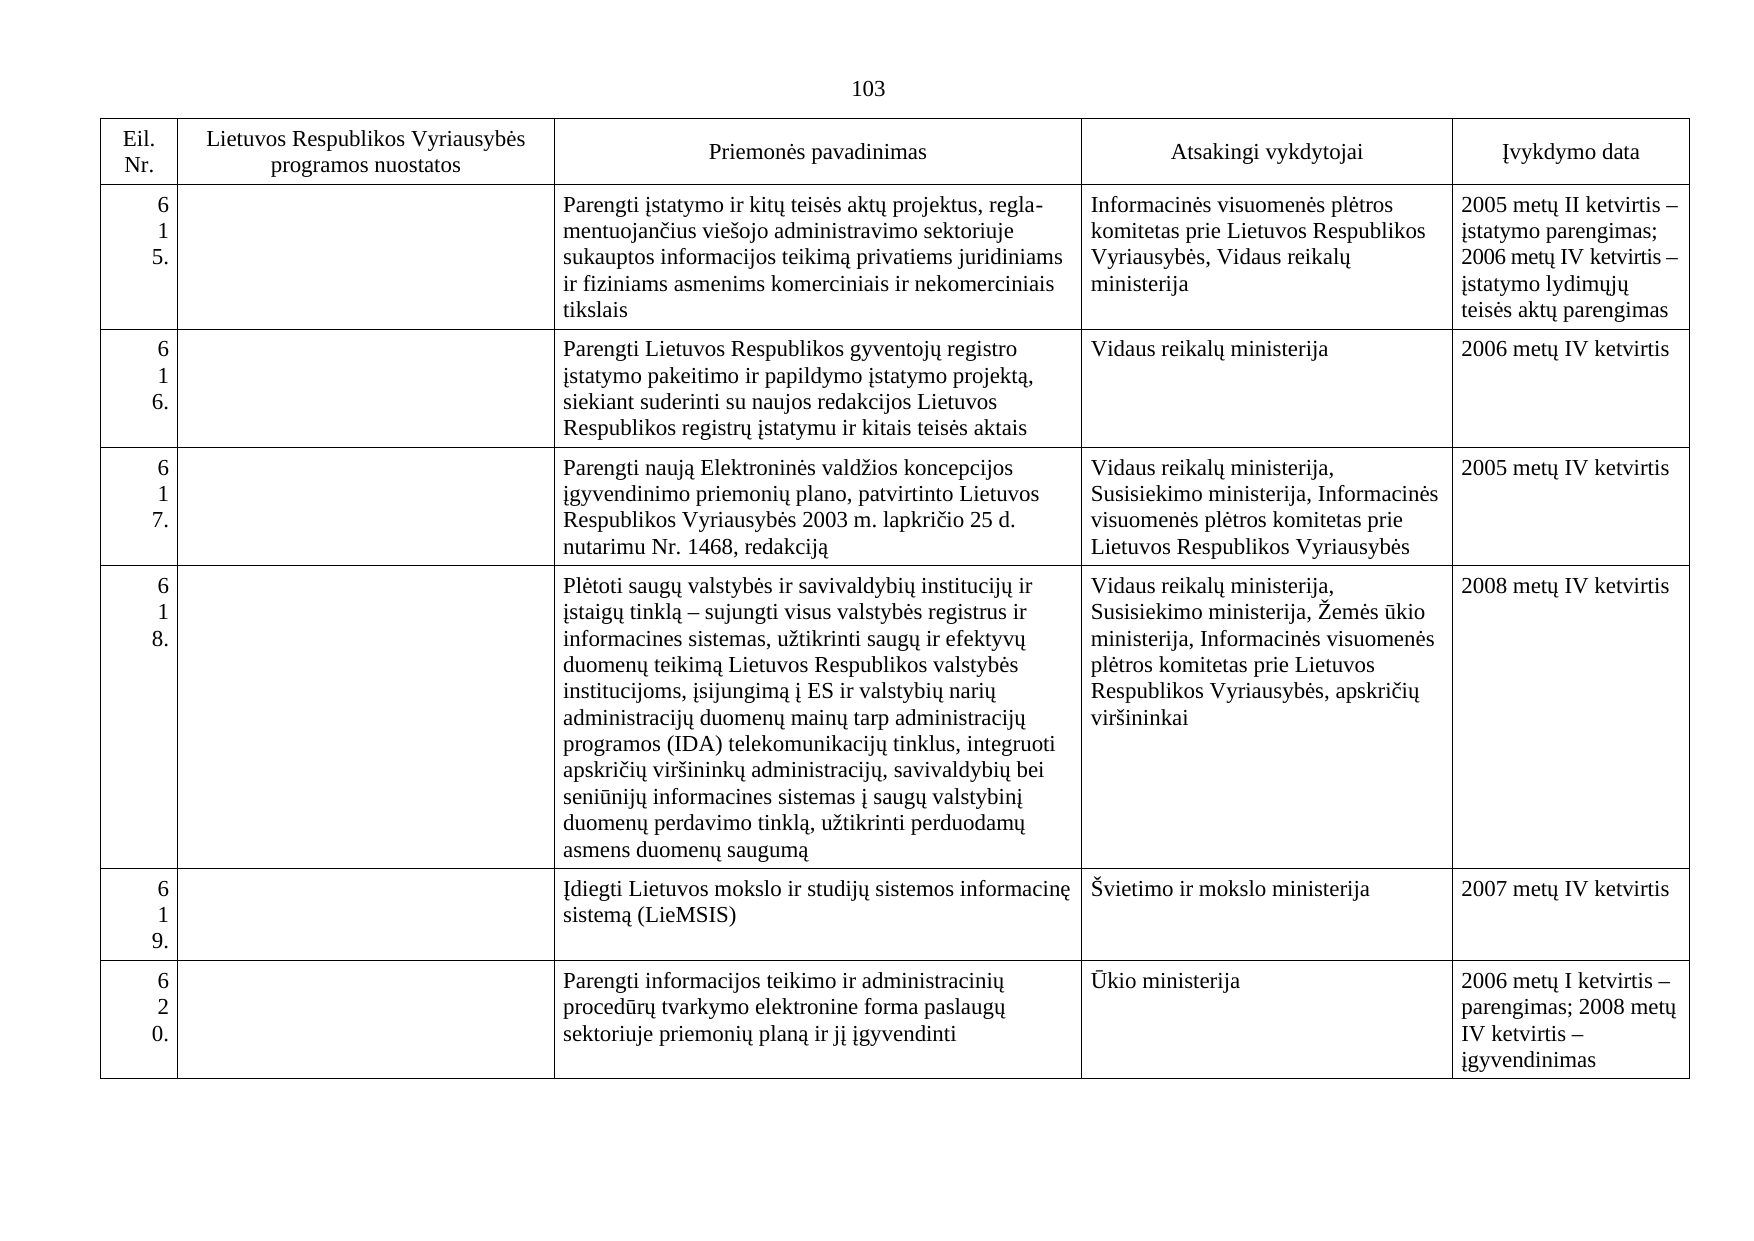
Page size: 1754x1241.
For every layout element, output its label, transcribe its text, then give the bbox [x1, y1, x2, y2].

table_header Atsakingi vykdytojai [1082, 119, 1452, 184]
table_cell [101, 869, 177, 960]
table_header Priemonės pavadinimas [555, 119, 1081, 184]
table_cell 2008 metų IV ketvirtis [1453, 566, 1689, 868]
table_cell [1690, 184, 1754, 328]
table_cell [178, 961, 554, 1078]
table_cell [101, 566, 177, 868]
table_cell Parengti informacijos teikimo ir administracinių procedūrų tvarkymo elektronine forma paslaugų sektoriuje priemonių planą ir jį įgyvendinti [555, 961, 1081, 1078]
table_cell [101, 185, 177, 328]
table_header [1690, 118, 1754, 184]
table_cell Parengti Lietuvos Respublikos gyventojų registro įstatymo pakeitimo ir papildymo įstatymo projektą, siekiant suderinti su naujos redakcijos Lietuvos Respublikos registrų įstatymu ir kitais teisės aktais [555, 330, 1081, 447]
table_cell Parengti naują Elektroninės valdžios koncepcijos įgyvendinimo priemonių plano, patvirtinto Lietuvos Respublikos Vyriausybės 2003 m. lapkričio 25 d. nutarimu Nr. 1468, redakciją [555, 448, 1081, 565]
table_header Eil. Nr. [101, 119, 177, 184]
table_cell Vidaus reikalų ministerija, Susisiekimo ministerija, Žemės ūkio ministerija, Informacinės visuomenės plėtros komitetas prie Lietuvos Respublikos Vyriausybės, apskričių viršininkai [1082, 566, 1452, 868]
table_cell 2006 metų I ketvirtis – parengimas; 2008 metų IV ketvirtis – įgyvendinimas [1453, 961, 1689, 1078]
table_cell 2006 metų IV ketvirtis [1453, 330, 1689, 447]
table_cell [101, 330, 177, 447]
table_cell [101, 448, 177, 565]
table_cell 2007 metų IV ketvirtis [1453, 869, 1689, 960]
table_cell [178, 448, 554, 565]
table_header Lietuvos Respublikos Vyriausybės programos nuostatos [178, 119, 554, 184]
table_cell [178, 566, 554, 868]
table_cell [1690, 565, 1754, 868]
table_cell [1690, 329, 1754, 447]
table_cell [178, 330, 554, 447]
table_cell Informacinės visuomenės plėtros komitetas prie Lietuvos Respublikos Vyriausybės, Vidaus reikalų ministerija [1082, 185, 1452, 328]
table_cell Vidaus reikalų ministerija, Susisiekimo ministerija, Informacinės visuomenės plėtros komitetas prie Lietuvos Respublikos Vyriausybės [1082, 448, 1452, 565]
table_cell Parengti įstatymo ir kitų teisės aktų projektus, regla­mentuojančius viešojo administravimo sektoriuje sukauptos informacijos teikimą privatiems juridiniams ir fiziniams asmenims komerciniais ir nekomerciniais tikslais [555, 185, 1081, 328]
table_cell Įdiegti Lietuvos mokslo ir studijų sistemos informacinę sistemą (LieMSIS) [555, 869, 1081, 960]
table_header Įvykdymo data [1453, 119, 1689, 184]
table_cell [178, 869, 554, 960]
table_cell Švietimo ir mokslo ministerija [1082, 869, 1452, 960]
table_cell [178, 185, 554, 328]
table_cell Vidaus reikalų ministerija [1082, 330, 1452, 447]
table_cell Ūkio ministerija [1082, 961, 1452, 1078]
table_cell Plėtoti saugų valstybės ir savivaldybių institucijų ir įstaigų tinklą – sujungti visus valstybės registrus ir informacines sistemas, užtikrinti saugų ir efektyvų duomenų teikimą Lietuvos Respublikos valstybės institucijoms, įsijungimą į ES ir valstybių narių administracijų duomenų mainų tarp administracijų programos (IDA) telekomunikacijų tinklus, integruoti apskričių viršininkų administracijų, savivaldybių bei seniūnijų informacines sistemas į saugų valstybinį duomenų perdavimo tinklą, užtikrinti perduodamų asmens duomenų saugumą [555, 566, 1081, 868]
table_cell [1690, 868, 1754, 960]
table_cell 2005 metų IV ketvirtis [1453, 448, 1689, 565]
table_cell [1690, 960, 1754, 1078]
table_cell [101, 961, 177, 1078]
table_cell 2005 metų II ketvirtis – įstatymo parengimas; 2006 metų IV ketvirtis – įstatymo lydimųjų teisės aktų parengimas [1453, 185, 1689, 328]
table_cell [1690, 447, 1754, 565]
